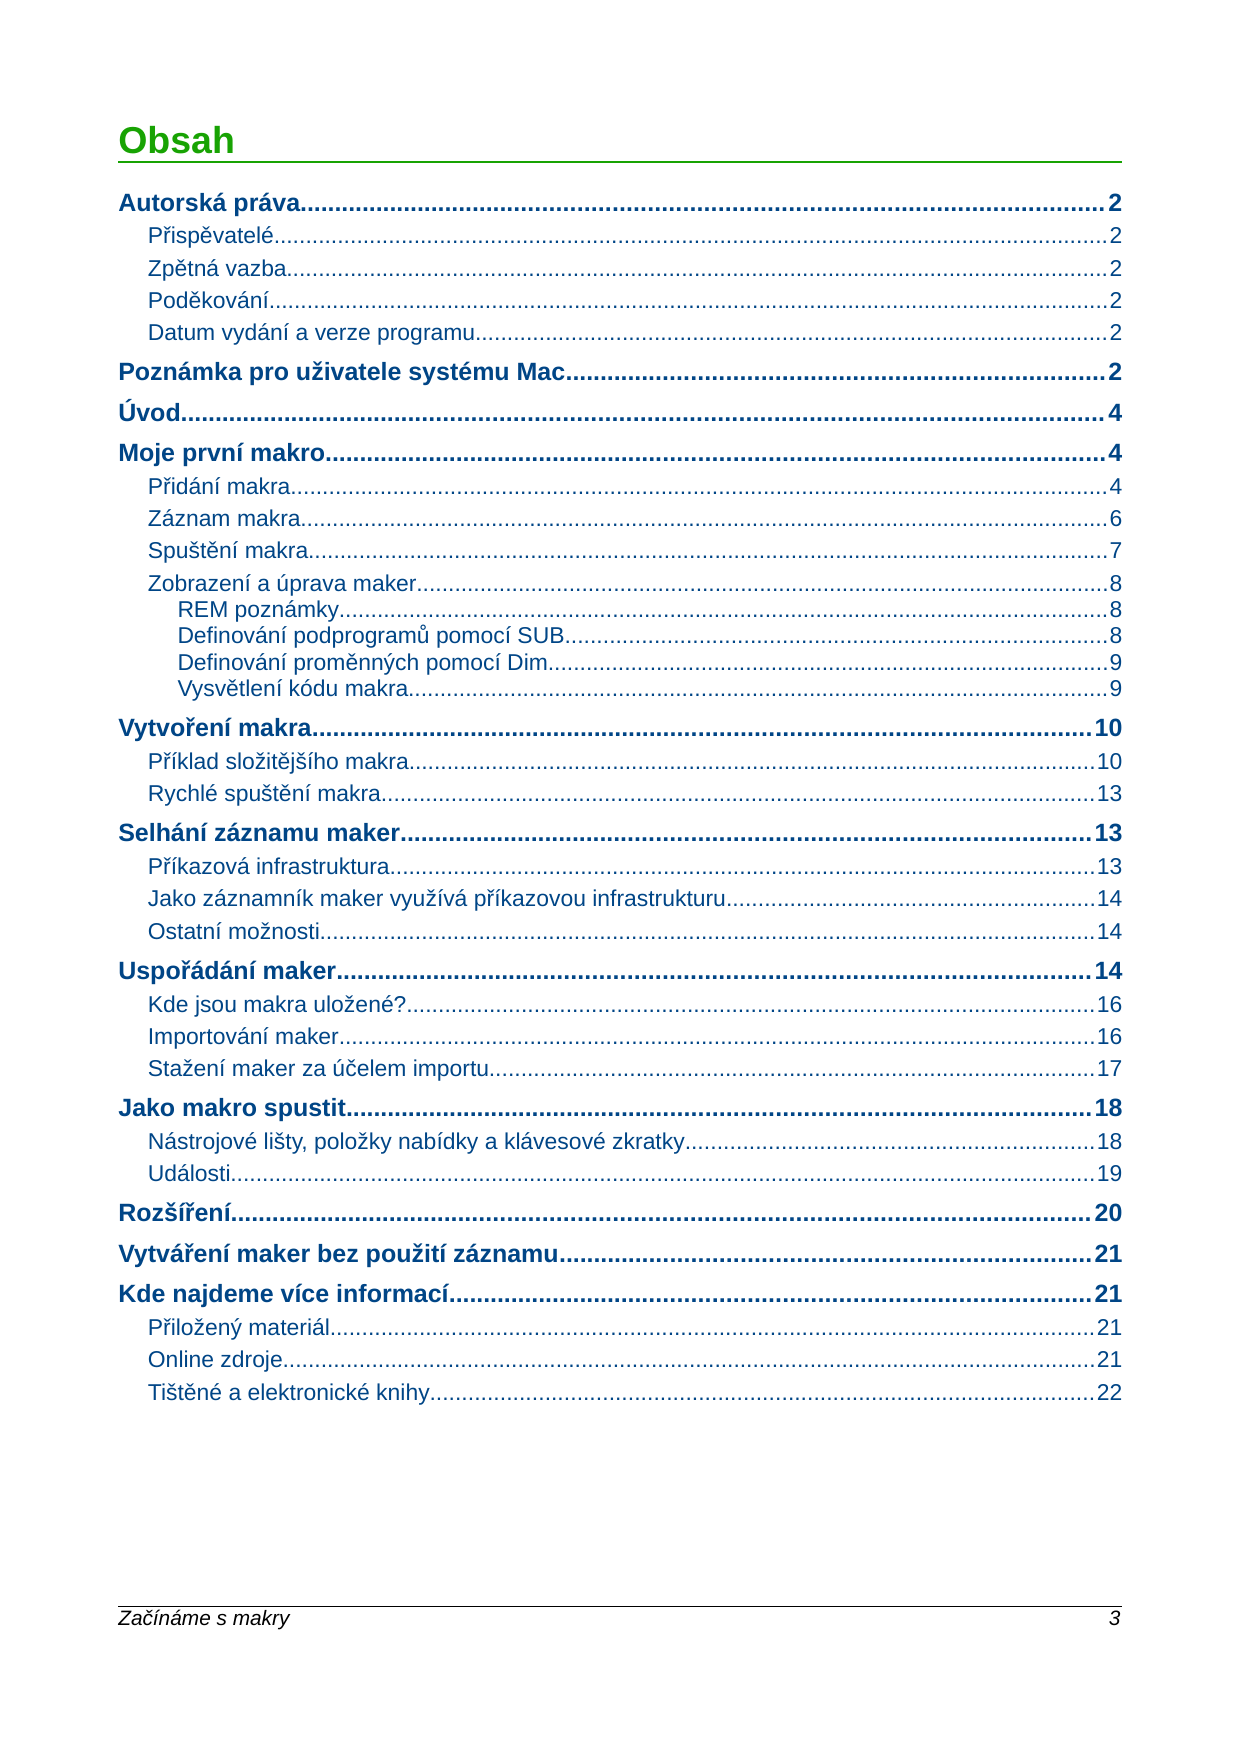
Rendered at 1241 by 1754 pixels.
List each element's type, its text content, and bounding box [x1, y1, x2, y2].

text Uspořádání maker 14 [118, 956, 1122, 984]
text Úvod 4 [118, 398, 1122, 426]
text Vysvětlení kódu makra 9 [177, 675, 1122, 702]
text Jako záznamník maker využívá příkazovou infrastrukturu 14 [148, 885, 1122, 912]
text Příklad složitějšího makra 10 [148, 748, 1122, 774]
text Poděkování 2 [148, 287, 1122, 313]
text Nástrojové lišty, položky nabídky a klávesové zkratky 18 [148, 1128, 1122, 1154]
text Ostatní možnosti 14 [148, 918, 1122, 944]
text Příkazová infrastruktura 13 [148, 853, 1122, 879]
text Záznam makra 6 [148, 505, 1122, 532]
text Přispěvatelé 2 [148, 222, 1122, 248]
text Definování proměnných pomocí Dim 9 [177, 649, 1122, 675]
text Datum vydání a verze programu 2 [148, 319, 1122, 345]
text Zobrazení a úprava maker 8 [148, 570, 1122, 596]
text Importování maker 16 [148, 1023, 1122, 1049]
text Definování podprogramů pomocí SUB 8 [177, 622, 1122, 649]
text Vytvoření makra 10 [118, 713, 1122, 742]
text Přiložený materiál 21 [148, 1314, 1122, 1340]
text Tištěné a elektronické knihy 22 [148, 1379, 1122, 1405]
text Obsah [118, 118, 1122, 161]
text Kde jsou makra uložené? 16 [148, 991, 1122, 1017]
text REM poznámky 8 [177, 596, 1122, 622]
text Online zdroje 21 [148, 1346, 1122, 1373]
text Zpětná vazba 2 [148, 254, 1122, 281]
text Autorská práva 2 [118, 187, 1122, 216]
text Stažení maker za účelem importu 17 [148, 1055, 1122, 1081]
text Přidání makra 4 [148, 473, 1122, 499]
text Poznámka pro uživatele systému Mac 2 [118, 357, 1122, 386]
text Selhání záznamu maker 13 [118, 818, 1122, 847]
text Spuštění makra 7 [148, 537, 1122, 564]
text Rozšíření 20 [118, 1198, 1122, 1227]
text Kde najdeme více informací 21 [118, 1279, 1122, 1308]
text Jako makro spustit 18 [118, 1093, 1122, 1122]
text Vytváření maker bez použití záznamu 21 [118, 1239, 1122, 1268]
text Moje první makro 4 [118, 438, 1122, 467]
text Rychlé spuštění makra 13 [148, 780, 1122, 807]
text Události 19 [148, 1160, 1122, 1187]
